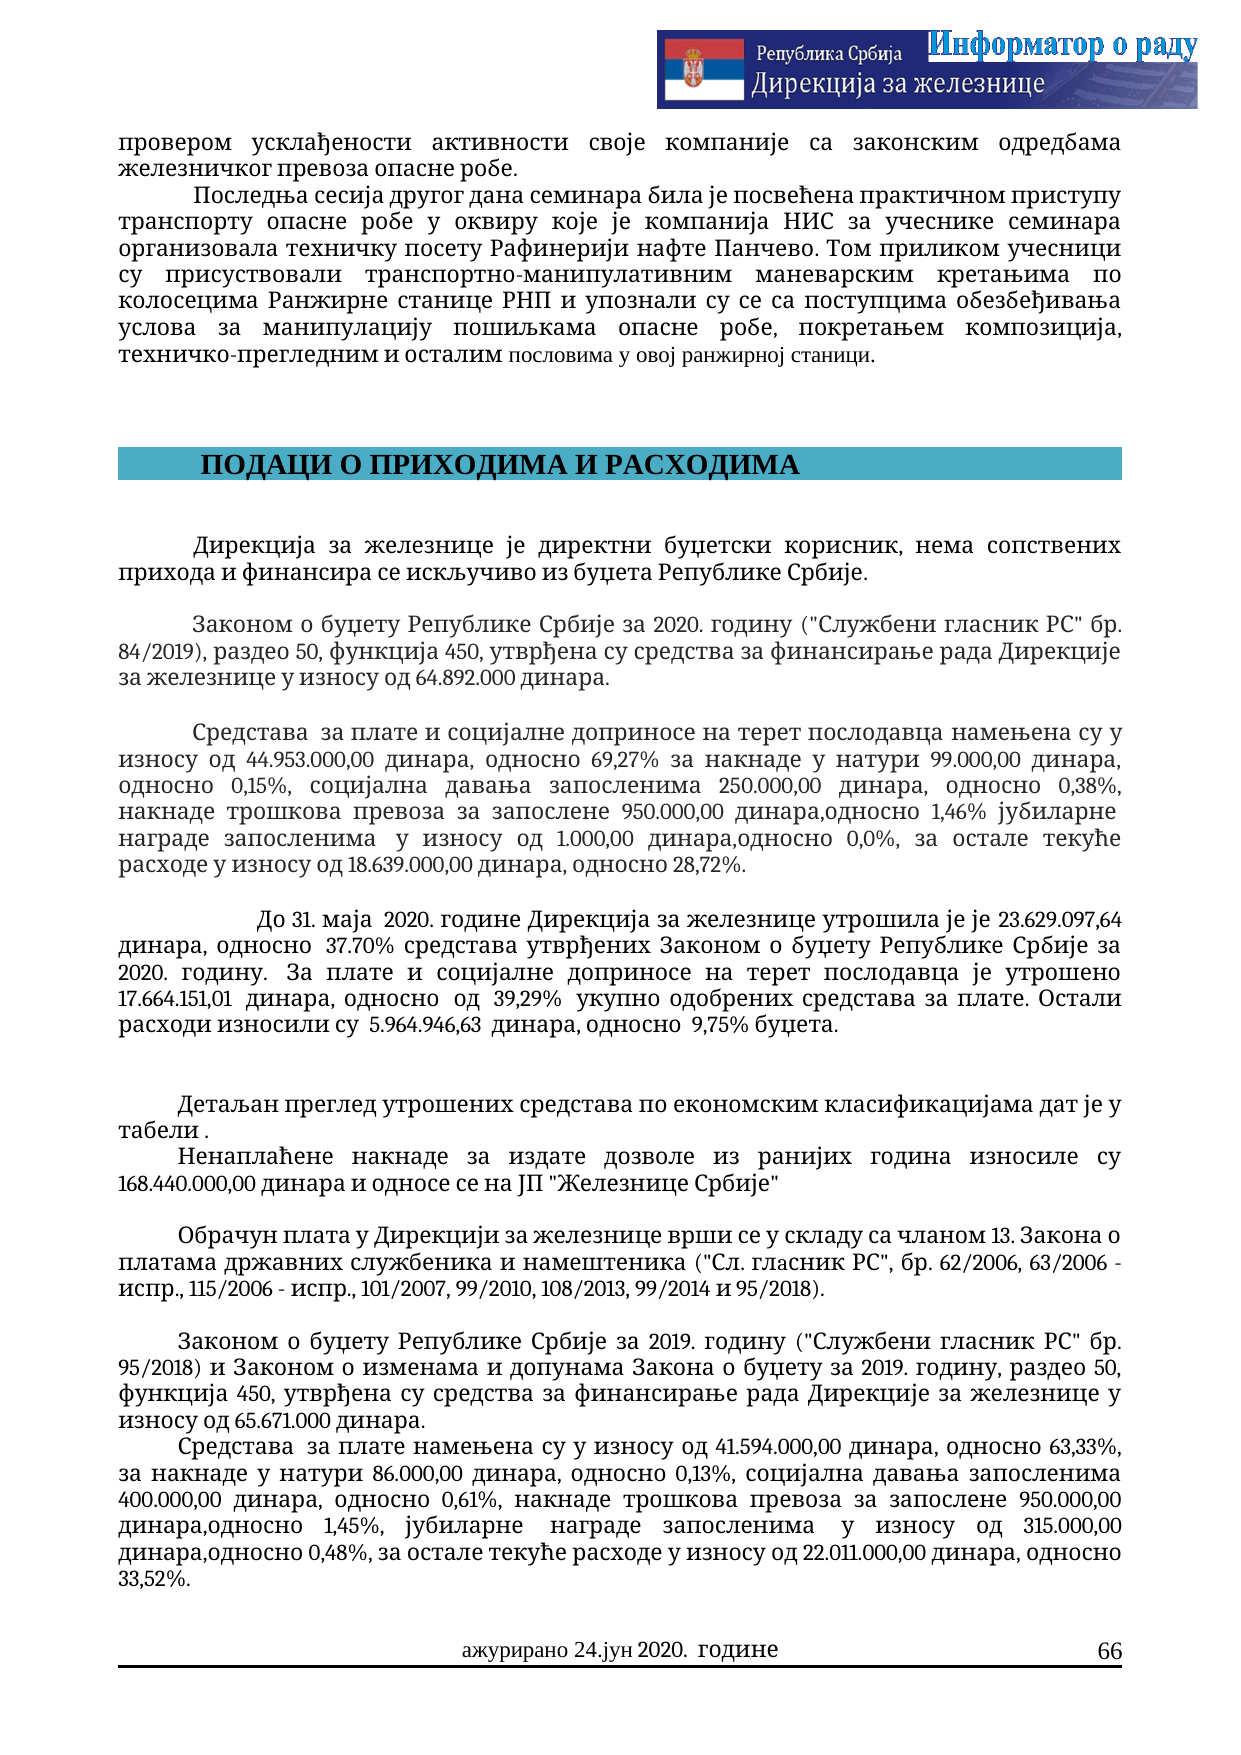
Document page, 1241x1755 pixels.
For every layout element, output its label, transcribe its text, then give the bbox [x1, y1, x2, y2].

text Ненаплаћене накнаде за издате дозволе из ранијих година износиле су 168.440.000,00 динара и односе се на ЈП "Железнице Србије" [118, 1144, 1122, 1197]
text Законом о буџету Републике Србије за 2020. годину ("Службени гласник РС" бр. 84/2019), раздео 50, функција 450, утврђена су средства за финансирање рада Дирекције за железнице у износу од 64.892.000 динара. [118, 612, 1122, 691]
text Законом о буџету Републике Србије за 2019. годину ("Службени гласник РС" бр. 95/2018) и Законом о изменама и допунама Закона о буџету за 2019. годину, раздео 50, функција 450, утврђена су средства за финансирање рада Дирекције за железнице у износу од 65.671.000 динара. [118, 1328, 1122, 1434]
text Обрачун плата у Дирекцији за железнице врши се у складу са чланом 13. Закона о платама државних службеника и намештеника ("Сл. глaсник РС", бр. 62/2006, 63/2006 - испр., 115/2006 - испр., 101/2007, 99/2010, 108/2013, 99/2014 и 95/2018). [118, 1223, 1122, 1302]
text Последња сесија другог дана семинара била је посвећена практичном приступу транспорту опасне робе у оквиру које је компанија НИС за учеснике семинара организовала техничку посету Рафинерији нафте Панчево. Том приликом учесници су присуствовали транспортно-манипулативним маневарским кретањима по колосецима Ранжирне станице РНП и упознали су се са поступцима обезбеђивања услова за манипулацију пошиљкама опасне робе, покретањем композиција, техничко-прегледним и осталим пословима у овој ранжирној станици. [118, 183, 1122, 368]
subtitle ПОДАЦИ О ПРИХОДИМА И РАСХОДИМА [118, 447, 1122, 480]
text До 31. маја 2020. године Дирекција за железнице утрошила је је 23.629.097,64 динара, односно 37.70% средстава утврђених Законом о буџету Републике Србије за 2020. годину. За плате и социјалне доприносе на терет послодавца је утрошено 17.664.151,01 динара, односно од 39,29% укупно одобрених средстава за плате. Остали расходи износили су 5.964.946,63 динара, односно 9,75% буџета. [118, 907, 1122, 1039]
text Детаљан преглед утрошених средстава по економским класификацијама дат је у табели . [118, 1091, 1122, 1144]
text Дирекција за железнице је директни буџетски корисник, нема сопствених прихода и финансира се искључиво из буџета Републике Србије. [118, 533, 1122, 586]
text Средстава за плате намењена су у износу од 41.594.000,00 динара, односно 63,33%, за накнаде у натури 86.000,00 динара, односно 0,13%, социјална давања запосленима 400.000,00 динара, односно 0,61%, накнаде трошкова превоза за запослене 950.000,00 динара,односно 1,45%, јубиларне награде запосленима у износу од 315.000,00 динара,односно 0,48%, за остале текуће расходе у износу од 22.011.000,00 динара, односно 33,52%. [118, 1434, 1122, 1592]
text Средстава за плате и социјалне доприносе на терет послодавца намењена су у износу од 44.953.000,00 динара, односно 69,27% за накнаде у натури 99.000,00 динара, односно 0,15%, социјална давања запосленима 250.000,00 динара, односно 0,38%, накнаде трошкова превоза за запослене 950.000,00 динара,односно 1,46% јубиларне награде запосленима у износу од 1.000,00 динара,односно 0,0%, за остале текуће расходе у износу од 18.639.000,00 динара, односно 28,72%. [118, 720, 1122, 878]
text провером усклађености активности своје компаније са законским одредбама железничког превоза опасне робе. [118, 130, 1122, 183]
